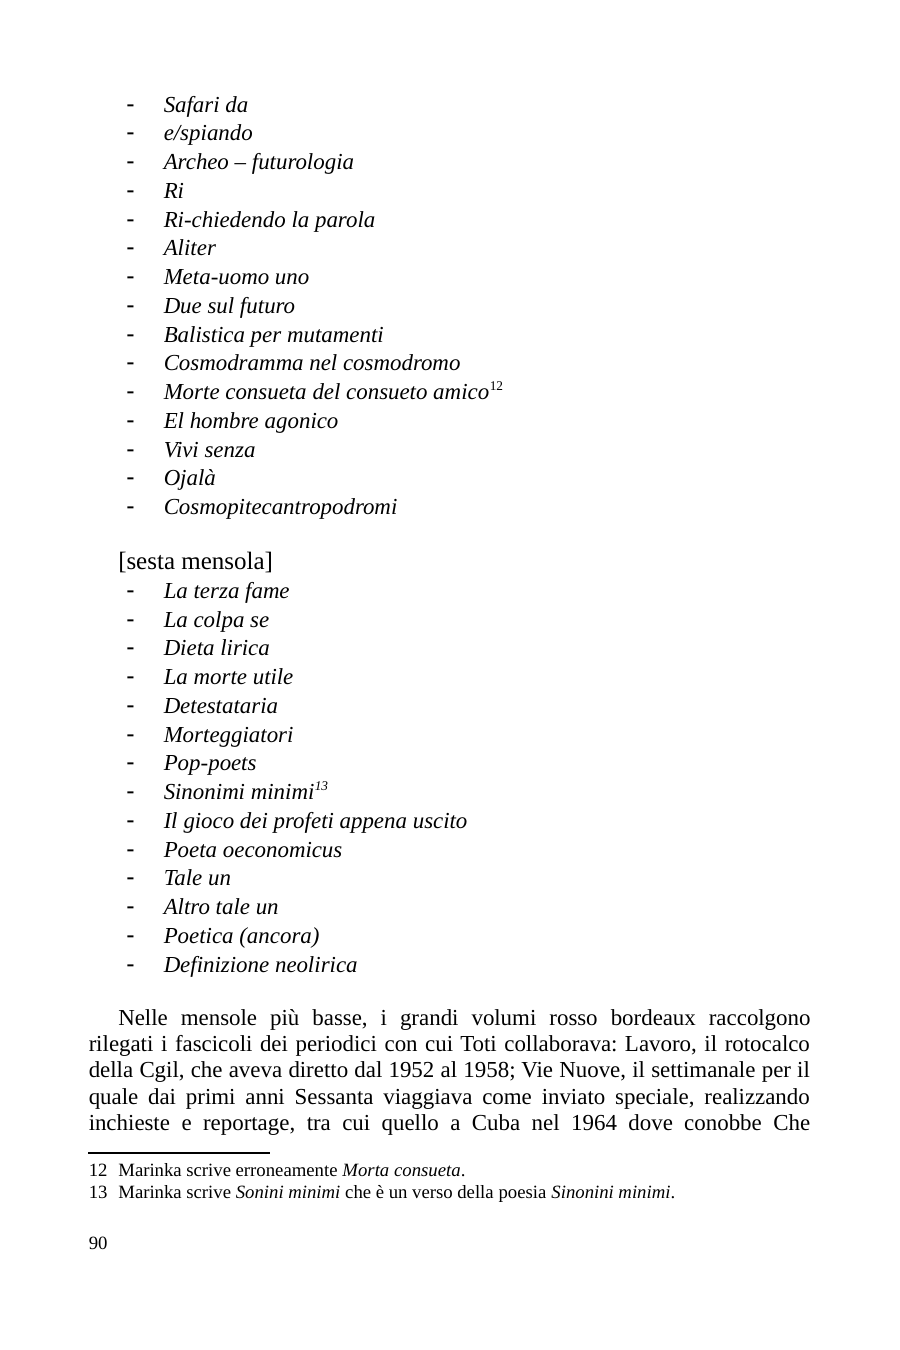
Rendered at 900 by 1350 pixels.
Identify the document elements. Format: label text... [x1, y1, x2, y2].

list Cosmopitecantropodromi [126, 491, 811, 520]
list Ri-chiedendo la parola [126, 203, 811, 232]
list Vivi senza [126, 433, 811, 462]
list Tale un [126, 862, 811, 891]
list Marinka scrive Sonini minimi che è un verso della poesia Sinonini minimi. [88, 1181, 811, 1202]
list Ojalà [126, 462, 811, 491]
list Balistica per mutamenti [126, 318, 811, 347]
list Aliter [126, 232, 811, 261]
text [sesta mensola] [88, 546, 811, 575]
list Cosmodramma nel cosmodromo [126, 347, 811, 376]
list Altro tale un [126, 891, 811, 920]
list Meta-uomo uno [126, 261, 811, 290]
list Detestataria [126, 690, 811, 719]
list Il gioco dei profeti appena uscito [126, 805, 811, 834]
list Pop-poets [126, 747, 811, 776]
list e/spiando [126, 117, 811, 146]
list Poeta oeconomicus [126, 834, 811, 862]
list Morte consueta del consueto amico [126, 376, 811, 405]
list Safari da [126, 88, 811, 117]
text Nelle mensole più basse, i grandi volumi rosso bordeaux raccolgono rilegati i fascicoli dei periodici con cui Toti collaborava: Lavoro, il rotocalco della Cgil, che aveva diretto dal 1952 al 1958; Vie Nuove, il settimanale per il quale dai primi anni Sessanta viaggiava come inviato speciale, realizzando inchieste e reportage, tra cui quello a Cuba nel 1964 dove conobbe Che [88, 1004, 811, 1136]
list Marinka scrive erroneamente Morta consueta. [88, 1159, 811, 1181]
list Ri [126, 175, 811, 203]
list Archeo – futurologia [126, 146, 811, 175]
list La terza fame [126, 575, 811, 604]
list La morte utile [126, 661, 811, 690]
list El hombre agonico [126, 405, 811, 433]
list Sinonimi minimi [126, 776, 811, 805]
list La colpa se [126, 604, 811, 632]
list Poetica (ancora) [126, 920, 811, 949]
list Dieta lirica [126, 632, 811, 661]
list Due sul futuro [126, 290, 811, 318]
list Morteggiatori [126, 719, 811, 747]
list Definizione neolirica [126, 949, 811, 977]
